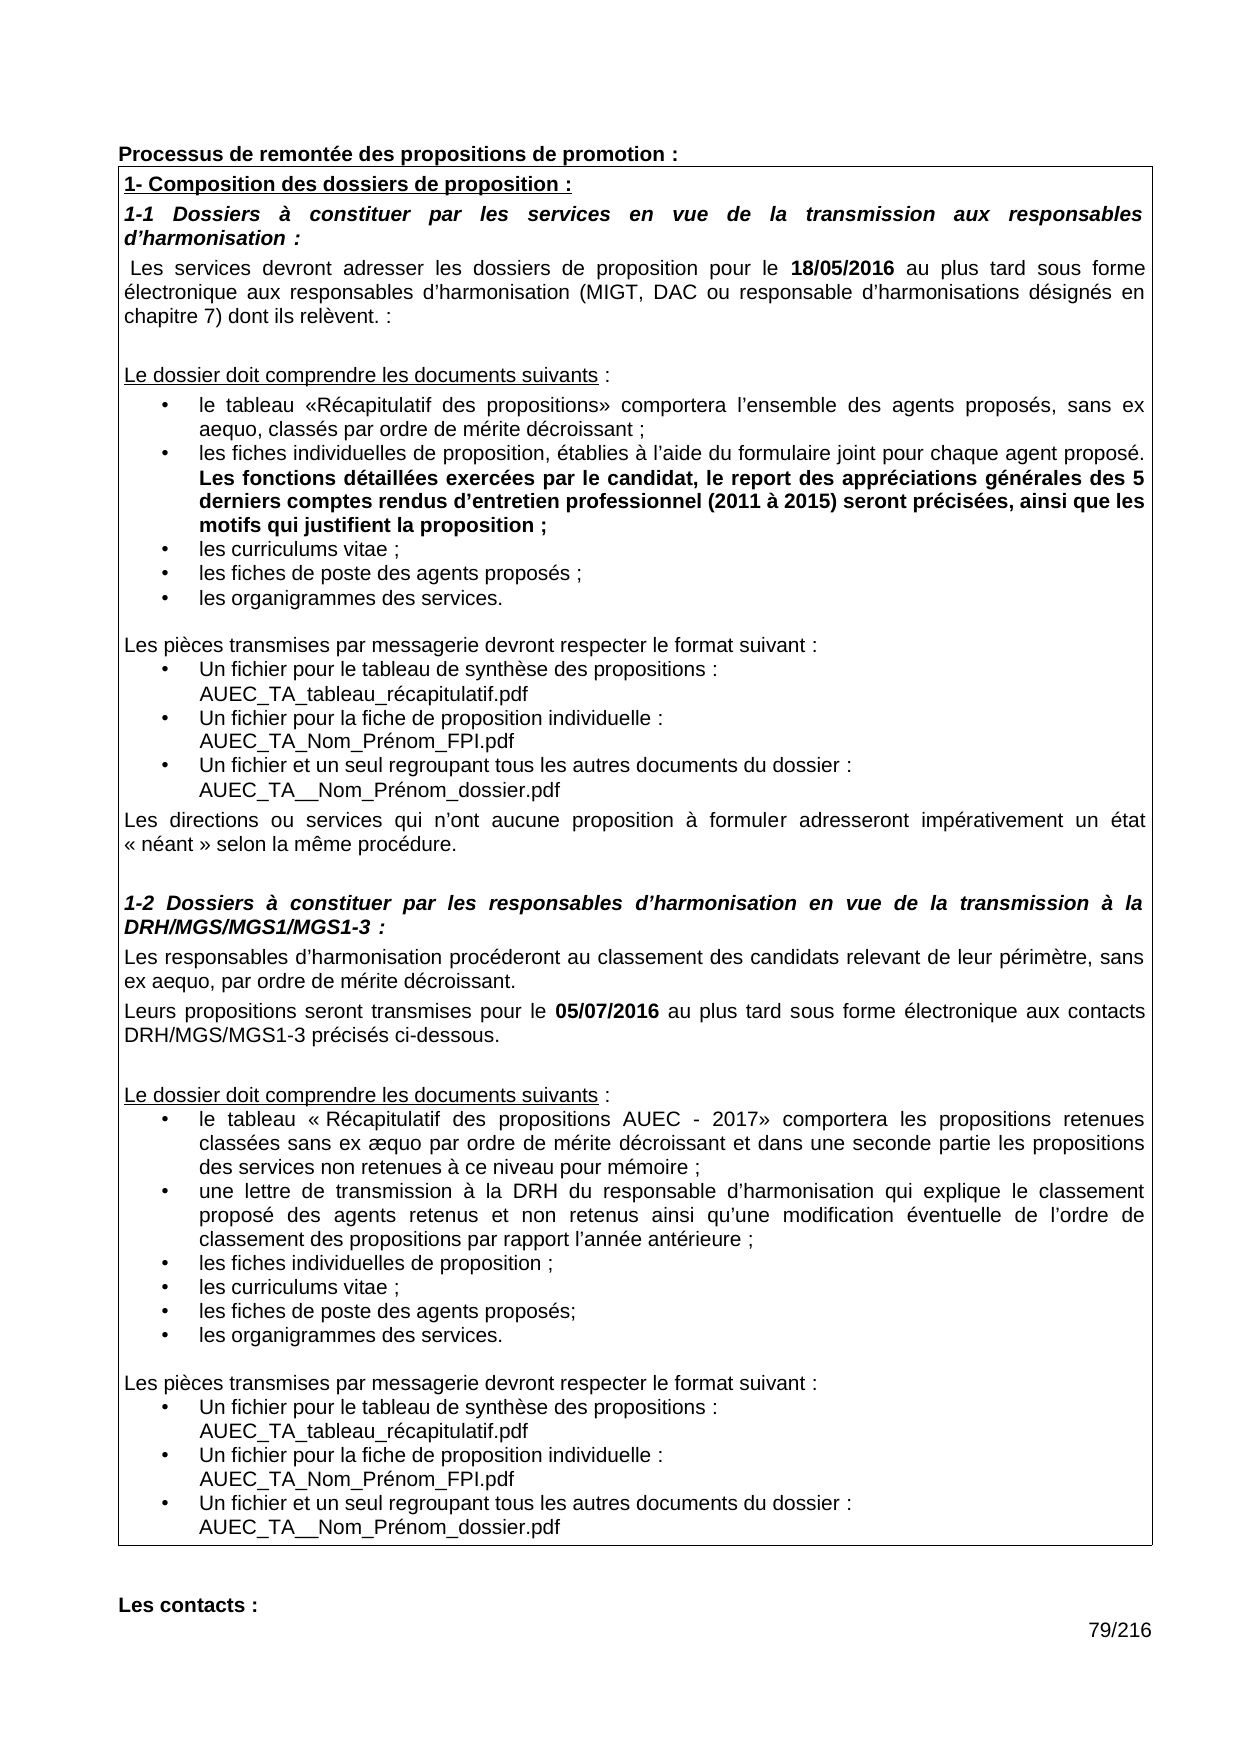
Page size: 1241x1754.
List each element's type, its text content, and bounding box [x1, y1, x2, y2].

text Processus de remontée des propositions de promotion : [118, 142, 1152, 166]
table_header 1- Composition des dossiers de proposition : 1-1 Dossiers à constituer par les services en vue de la transmission aux responsables d’harmonisation : Les services devront adresser les dossiers de proposition pour le 18/05/2016 au plus tard sous forme électronique aux responsables d’harmonisation (MIGT, DAC ou responsable d’harmonisations désignés en chapitre 7) dont ils relèvent. : Le dossier doit comprendre les documents suivants : le tableau «Récapitulatif des propositions» comportera l’ensemble des agents proposés, sans ex aequo, classés par ordre de mérite décroissant ; les fiches individuelles de proposition, établies à l’aide du formulaire joint pour chaque agent proposé. Les fonctions détaillées exercées par le candidat, le report des appréciations générales des 5 derniers comptes rendus d’entretien professionnel (2011 à 2015) seront précisées, ainsi que les motifs qui justifient la proposition ; les curriculums vitae ; les fiches de poste des agents proposés ; les organigrammes des services. Les pièces transmises par messagerie devront respecter le format suivant : Un fichier pour le tableau de synthèse des propositions : AUEC_TA_tableau_récapitulatif.pdf Un fichier pour la fiche de proposition individuelle : AUEC_TA_Nom_Prénom_FPI.pdf Un fichier et un seul regroupant tous les autres documents du dossier : AUEC_TA__Nom_Prénom_dossier.pdf Les directions ou services qui n’ont aucune proposition à formuler adresseront impérativement un état « néant » selon la même procédure. 1-2 Dossiers à constituer par les responsables d’harmonisation en vue de la transmission à la DRH/MGS/MGS1/MGS1-3 : Les responsables d’harmonisation procéderont au classement des candidats relevant de leur périmètre, sans ex aequo, par ordre de mérite décroissant. Leurs propositions seront transmises pour le 05/07/2016 au plus tard sous forme électronique aux contacts DRH/MGS/MGS1-3 précisés ci-dessous. Le dossier doit comprendre les documents suivants : le tableau « Récapitulatif des propositions AUEC - 2017» comportera les propositions retenues classées sans ex æquo par ordre de mérite décroissant et dans une seconde partie les propositions des services non retenues à ce niveau pour mémoire ; une lettre de transmission à la DRH du responsable d’harmonisation qui explique le classement proposé des agents retenus et non retenus ainsi qu’une modification éventuelle de l’ordre de classement des propositions par rapport l’année antérieure ; les fiches individuelles de proposition ; les curriculums vitae ; les fiches de poste des agents proposés; les organigrammes des services. Les pièces transmises par messagerie devront respecter le format suivant : Un fichier pour le tableau de synthèse des propositions : AUEC_TA_tableau_récapitulatif.pdf Un fichier pour la fiche de proposition individuelle : AUEC_TA_Nom_Prénom_FPI.pdf Un fichier et un seul regroupant tous les autres documents du dossier : AUEC_TA__Nom_Prénom_dossier.pdf [119, 167, 1152, 1544]
text Les contacts : [118, 1593, 1152, 1617]
